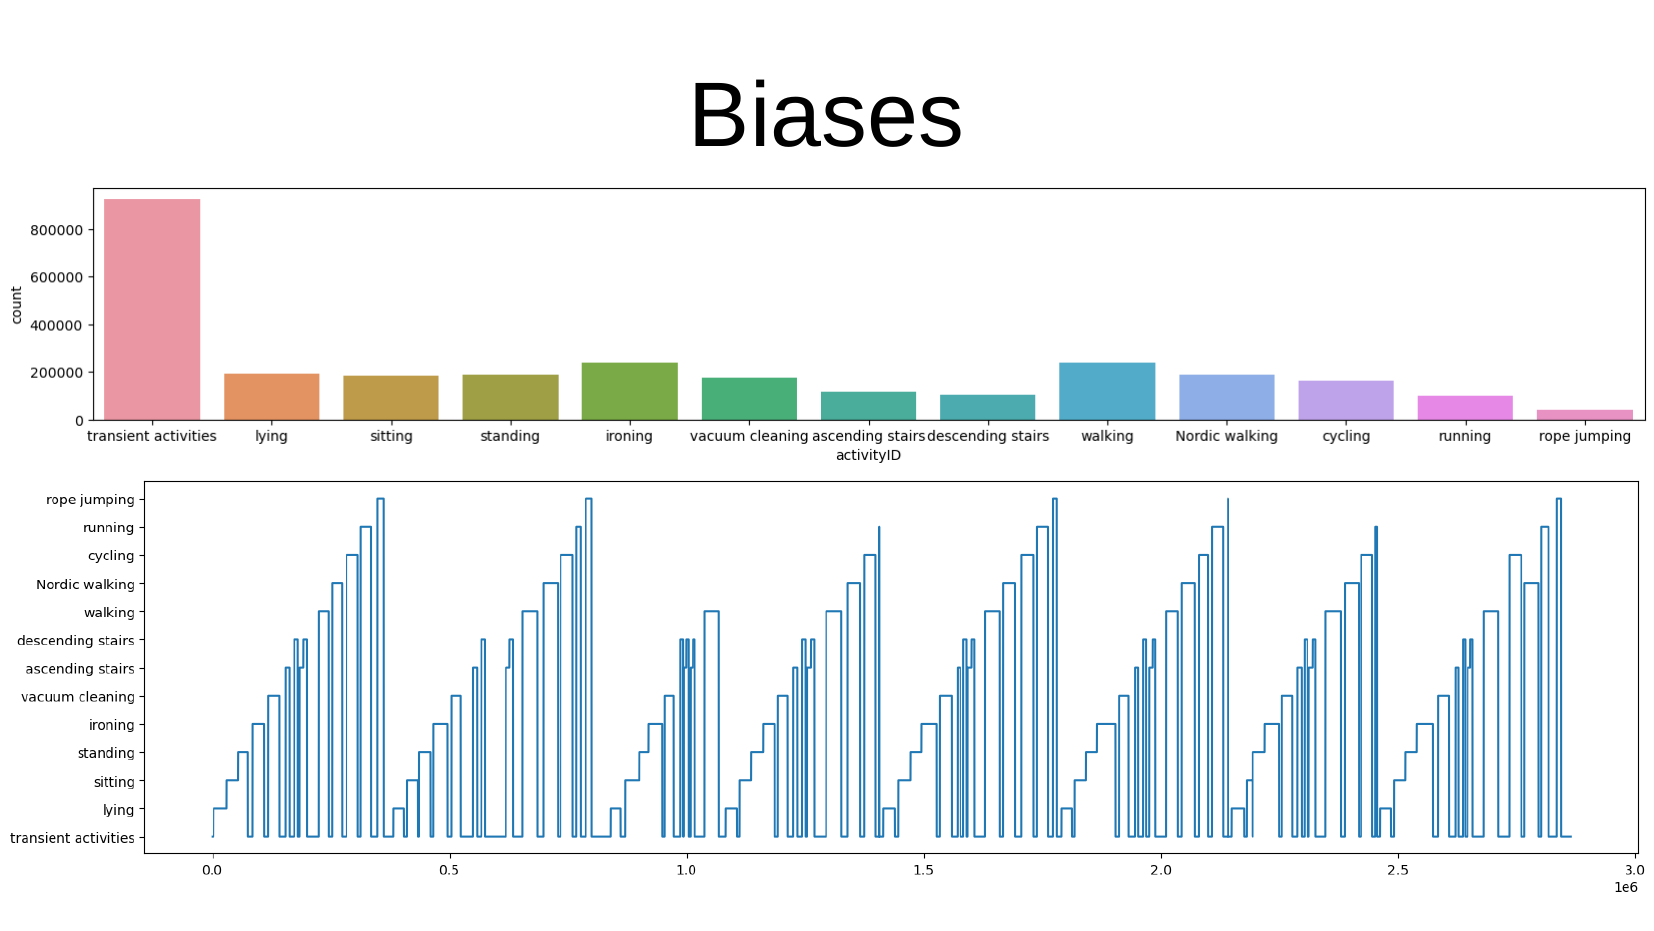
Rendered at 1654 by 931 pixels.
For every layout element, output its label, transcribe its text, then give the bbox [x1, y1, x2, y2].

title Biases [82, 37, 1571, 178]
picture [0, 178, 1654, 903]
